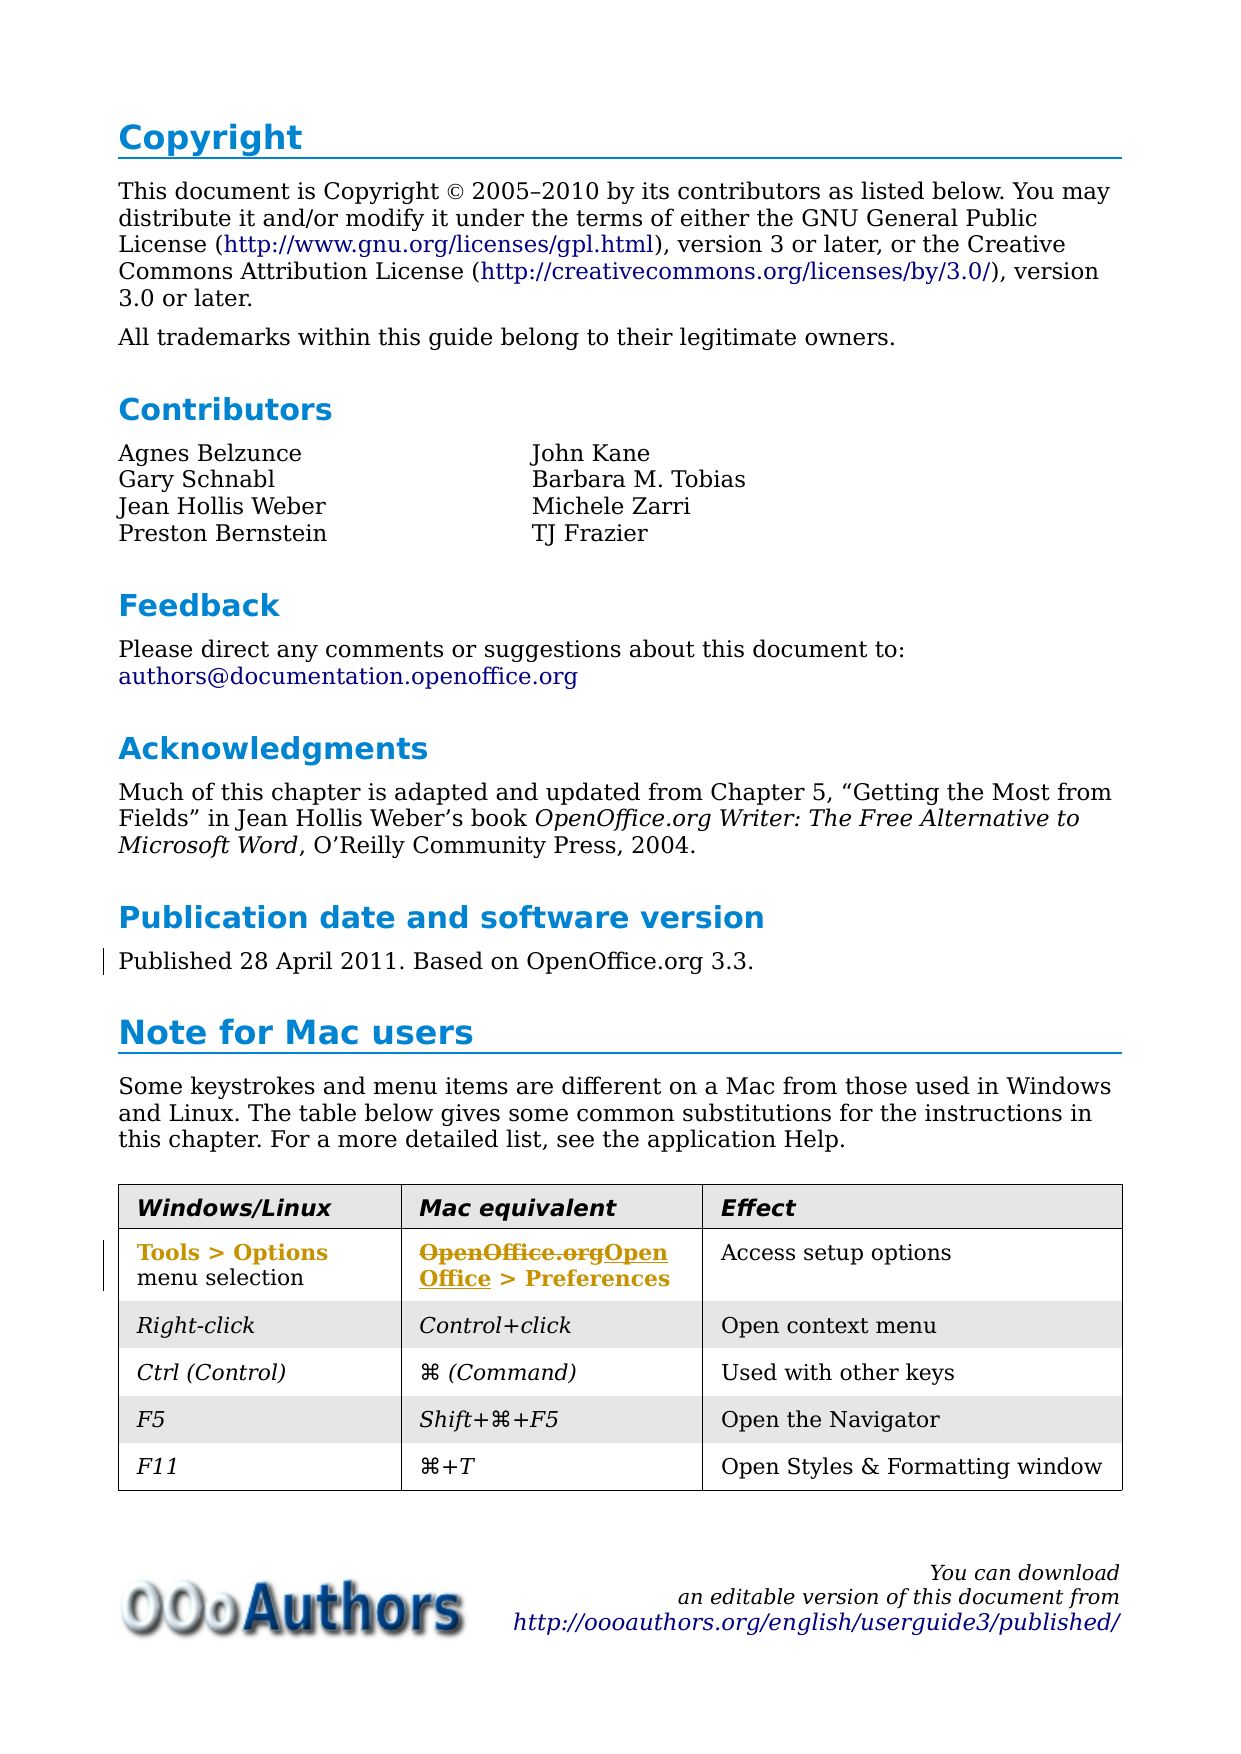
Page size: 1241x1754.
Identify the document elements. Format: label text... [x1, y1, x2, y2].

text Feedback [118, 589, 1122, 624]
text All trademarks within this guide belong to their legitimate owners. [118, 324, 1122, 351]
text Agnes Belzunce John Kane Gary Schnabl Barbara M. Tobias Jean Hollis Weber Michele Zarri Preston Bernstein TJ Frazier [118, 440, 1122, 547]
text Much of this chapter is adapted and updated from Chapter 5, “Getting the Most from Fields” in Jean Hollis Weber’s book OpenOffice.org Writer: The Free Alternative to Microsoft Word, O’Reilly Community Press, 2004. [118, 779, 1122, 859]
table_cell F11 [119, 1443, 401, 1490]
subtitle Note for Mac users [118, 1013, 1122, 1052]
table_header Windows/Linux [119, 1185, 401, 1228]
text This document is Copyright © 2005–2010 by its contributors as listed below. You may distribute it and/or modify it under the terms of either the GNU General Public License (http://www.gnu.org/licenses/gpl.html), version 3 or later, or the Creative Commons Attribution License (http://creativecommons.org/licenses/by/3.0/), version 3.0 or later. [118, 178, 1122, 311]
text Contributors [118, 392, 1122, 428]
text Some keystrokes and menu items are different on a Mac from those used in Windows and Linux. The table below gives some common substitutions for the instructions in this chapter. For a more detailed list, see the application Help. [118, 1073, 1122, 1153]
table_cell OpenOffice > Preferences [402, 1229, 702, 1301]
table_cell z (Command) [402, 1349, 702, 1396]
table_cell Open Styles & Formatting window [703, 1443, 1122, 1490]
text Publication date and software version [118, 901, 1122, 936]
table_cell Used with other keys [703, 1349, 1122, 1396]
table_cell z+T [402, 1443, 702, 1490]
table_cell Open context menu [703, 1301, 1122, 1348]
subtitle Copyright [118, 118, 1122, 157]
table_cell Right-click [119, 1301, 401, 1348]
table_cell Tools > Options menu selection [119, 1229, 401, 1301]
table_cell Shift+z+F5 [402, 1396, 702, 1443]
table_header Mac equivalent [402, 1185, 702, 1228]
table_cell Ctrl (Control) [119, 1349, 401, 1396]
table_cell Control+click [402, 1301, 702, 1348]
table_cell Access setup options [703, 1229, 1122, 1301]
text Please direct any comments or suggestions about this document to: authors@documentation.openoffice.org [118, 636, 1122, 689]
table_header Effect [703, 1185, 1122, 1228]
text Acknowledgments [118, 731, 1122, 767]
table_cell Open the Navigator [703, 1396, 1122, 1443]
picture [117, 1555, 471, 1644]
table_cell F5 [119, 1396, 401, 1443]
text Published 28 April 2011. Based on OpenOffice.org 3.3. [118, 948, 1122, 975]
